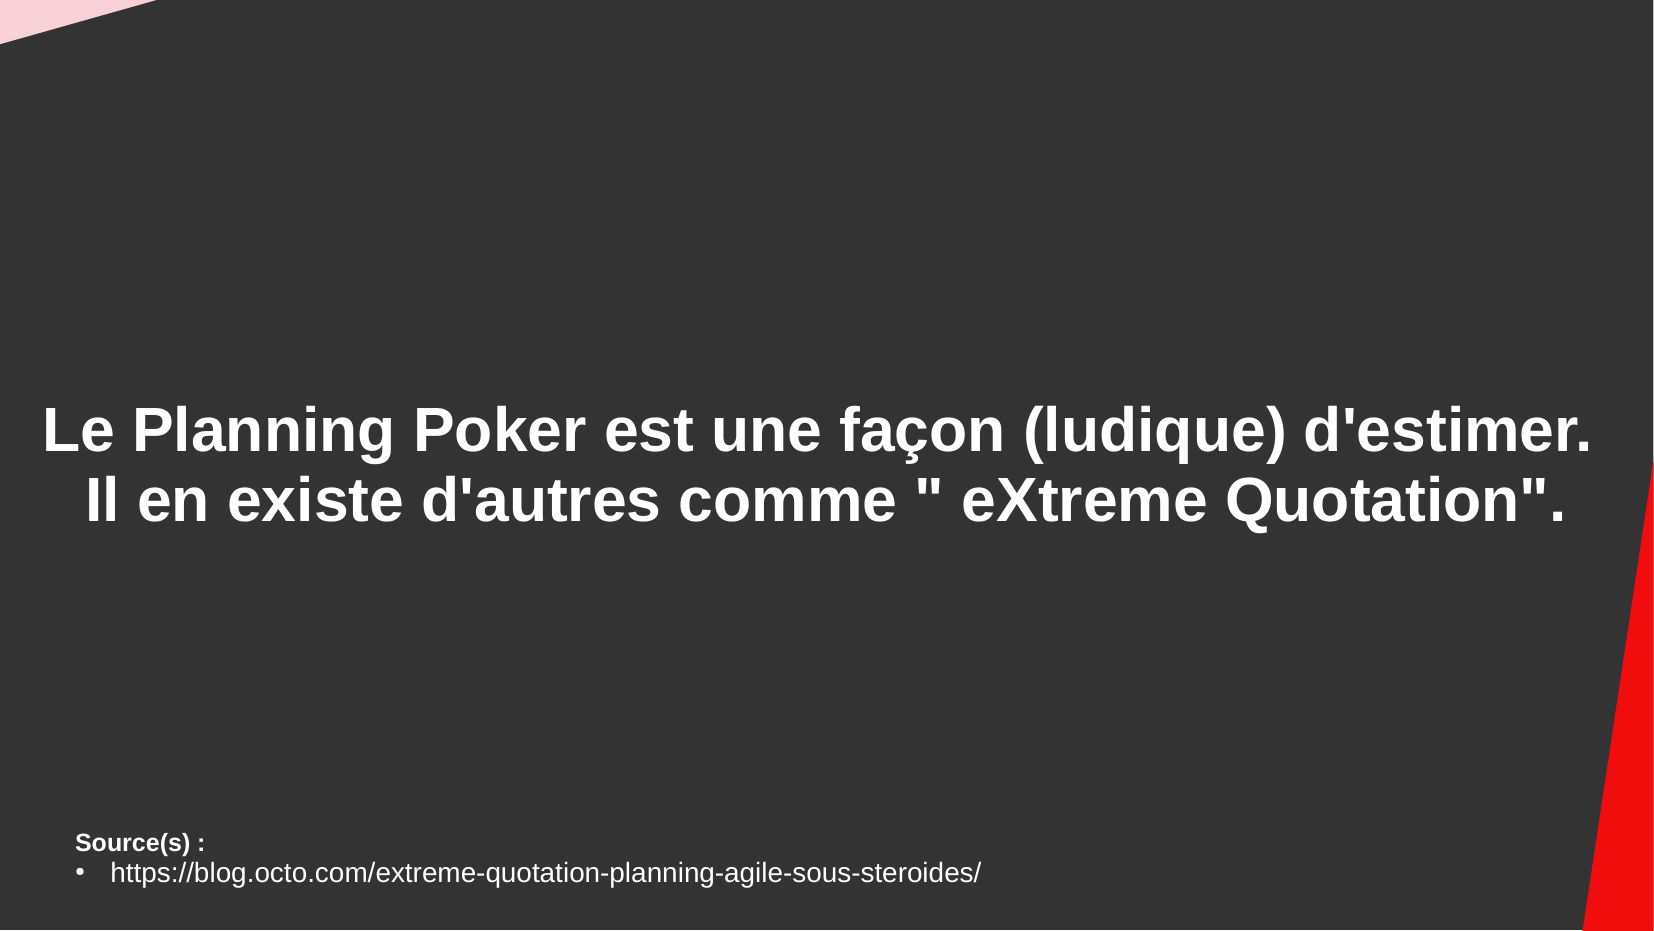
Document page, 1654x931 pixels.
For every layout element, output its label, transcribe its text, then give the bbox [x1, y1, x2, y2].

text_box [1582, 457, 1654, 931]
title Le Planning Poker est une façon (ludique) d'estimer. Il en existe d'autres comme " eXtreme Quotation". [31, 352, 1622, 578]
text_box [0, 0, 157, 45]
text_box Source(s) : https://blog.octo.com/extreme-quotation-planning-agile-sous-steroides/ [60, 821, 1546, 921]
